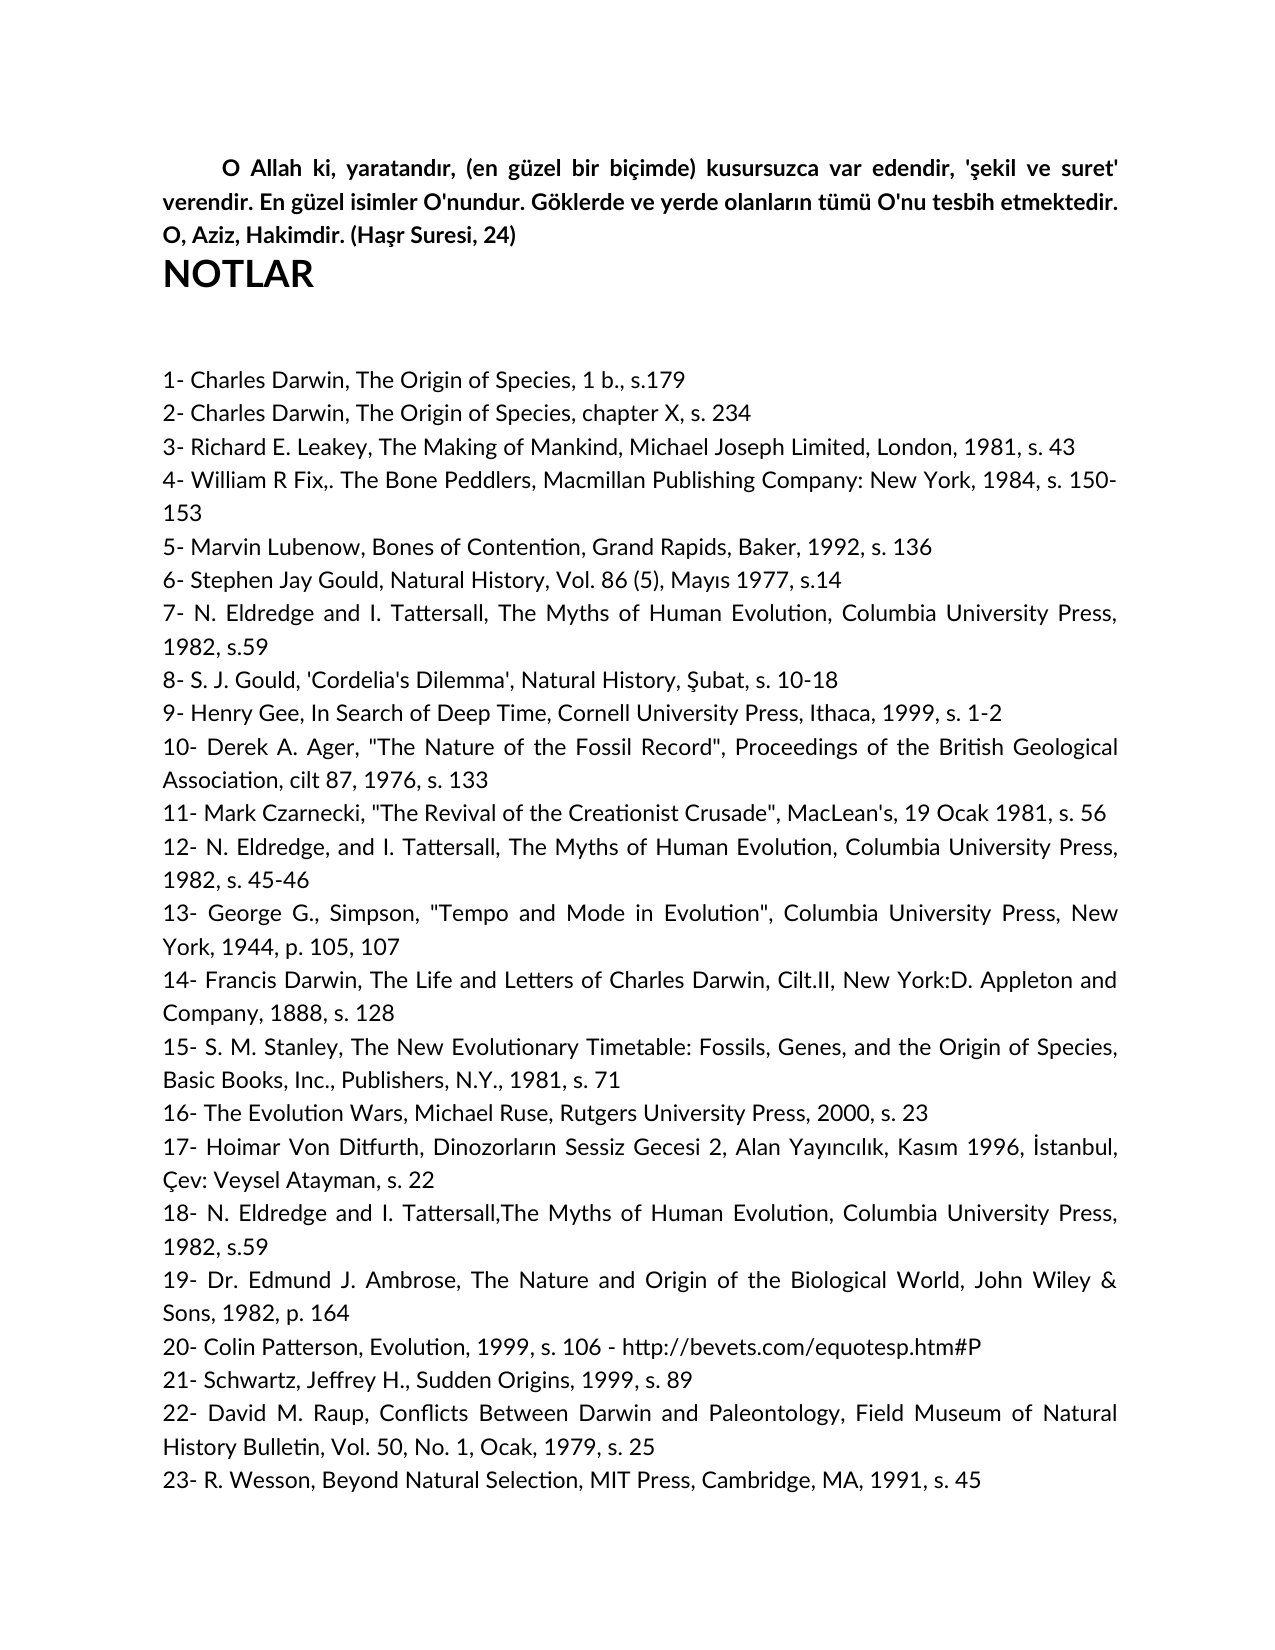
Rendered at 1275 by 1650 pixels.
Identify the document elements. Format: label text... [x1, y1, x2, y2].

text 23- R. Wesson, Beyond Natural Selection, MIT Press, Cambridge, MA, 1991, s. 45 [162, 1462, 1119, 1495]
text O Allah ki, yaratandır, (en güzel bir biçimde) kusursuzca var edendir, 'şekil ve suret' verendir. En güzel isimler O'nundur. Göklerde ve yerde olanların tümü O'nu tesbih etmektedir. O, Aziz, Hakimdir. (Haşr Suresi, 24) [162, 150, 1119, 250]
text 22- David M. Raup, Conflicts Between Darwin and Paleontology, Field Museum of Natural History Bulletin, Vol. 50, No. 1, Ocak, 1979, s. 25 [162, 1395, 1119, 1462]
text 18- N. Eldredge and I. Tattersall,The Myths of Human Evolution, Columbia University Press, 1982, s.59 [162, 1195, 1119, 1262]
text 16- The Evolution Wars, Michael Ruse, Rutgers University Press, 2000, s. 23 [162, 1095, 1119, 1128]
text 20- Colin Patterson, Evolution, 1999, s. 106 - http://bevets.com/equotesp.htm#P [162, 1328, 1119, 1362]
text 9- Henry Gee, In Search of Deep Time, Cornell University Press, Ithaca, 1999, s. 1-2 [162, 695, 1119, 728]
text NOTLAR [162, 250, 1119, 295]
text 19- Dr. Edmund J. Ambrose, The Nature and Origin of the Biological World, John Wiley & Sons, 1982, p. 164 [162, 1262, 1119, 1328]
text 21- Schwartz, Jeffrey H., Sudden Origins, 1999, s. 89 [162, 1362, 1119, 1395]
text 10- Derek A. Ager, "The Nature of the Fossil Record", Proceedings of the British Geological Association, cilt 87, 1976, s. 133 [162, 728, 1119, 795]
text 8- S. J. Gould, 'Cordelia's Dilemma', Natural History, Şubat, s. 10-18 [162, 662, 1119, 695]
text 5- Marvin Lubenow, Bones of Contention, Grand Rapids, Baker, 1992, s. 136 [162, 528, 1119, 562]
text 1- Charles Darwin, The Origin of Species, 1 b., s.179 [162, 362, 1119, 395]
text 11- Mark Czarnecki, "The Revival of the Creationist Crusade", MacLean's, 19 Ocak 1981, s. 56 [162, 795, 1119, 828]
text 17- Hoimar Von Ditfurth, Dinozorların Sessiz Gecesi 2, Alan Yayıncılık, Kasım 1996, İstanbul, Çev: Veysel Atayman, s. 22 [162, 1128, 1119, 1195]
text 7- N. Eldredge and I. Tattersall, The Myths of Human Evolution, Columbia University Press, 1982, s.59 [162, 595, 1119, 662]
text 4- William R Fix,. The Bone Peddlers, Macmillan Publishing Company: New York, 1984, s. 150-153 [162, 462, 1119, 528]
text 14- Francis Darwin, The Life and Letters of Charles Darwin, Cilt.II, New York:D. Appleton and Company, 1888, s. 128 [162, 962, 1119, 1028]
text 6- Stephen Jay Gould, Natural History, Vol. 86 (5), Mayıs 1977, s.14 [162, 562, 1119, 595]
text 15- S. M. Stanley, The New Evolutionary Timetable: Fossils, Genes, and the Origin of Species, Basic Books, Inc., Publishers, N.Y., 1981, s. 71 [162, 1028, 1119, 1095]
text 3- Richard E. Leakey, The Making of Mankind, Michael Joseph Limited, London, 1981, s. 43 [162, 428, 1119, 462]
text 13- George G., Simpson, "Tempo and Mode in Evolution", Columbia University Press, New York, 1944, p. 105, 107 [162, 895, 1119, 962]
text 12- N. Eldredge, and I. Tattersall, The Myths of Human Evolution, Columbia University Press, 1982, s. 45-46 [162, 828, 1119, 895]
text 2- Charles Darwin, The Origin of Species, chapter X, s. 234 [162, 395, 1119, 428]
